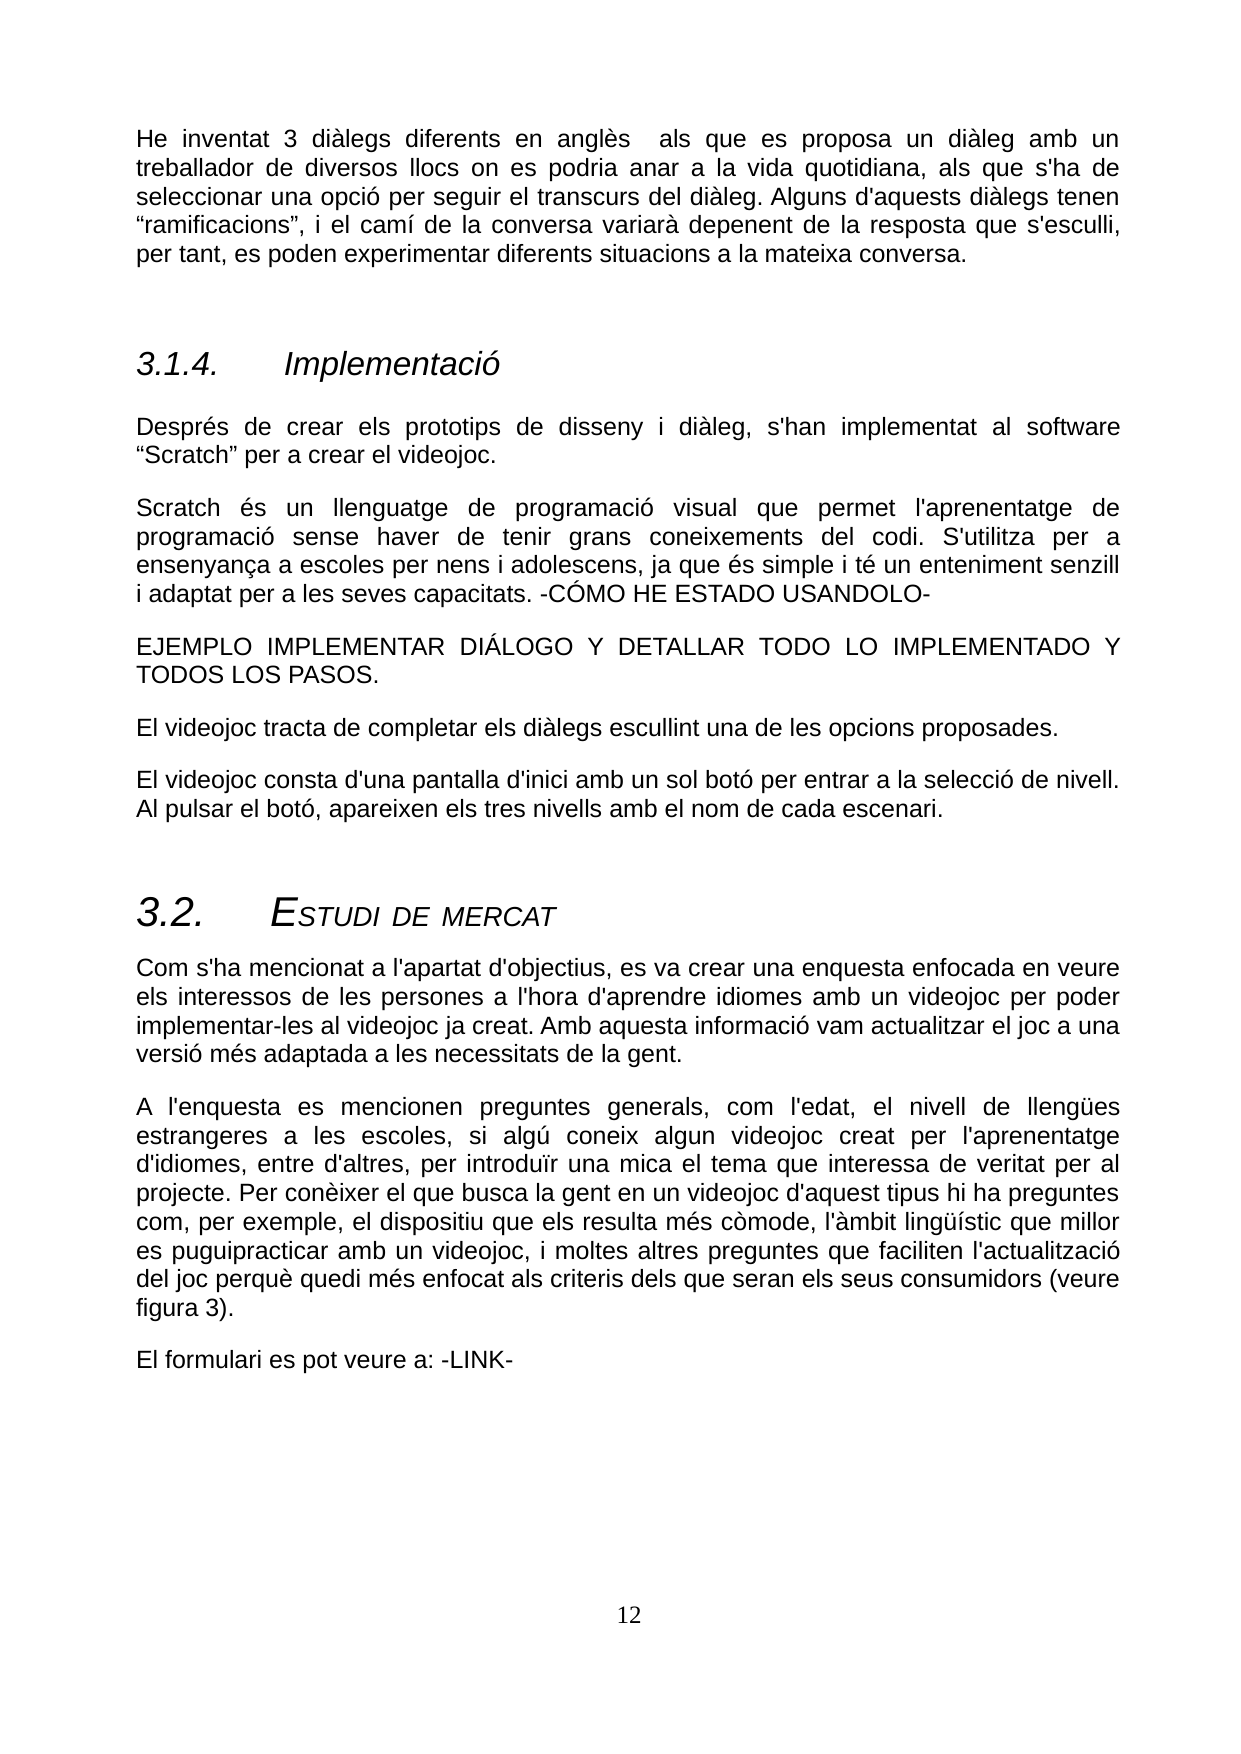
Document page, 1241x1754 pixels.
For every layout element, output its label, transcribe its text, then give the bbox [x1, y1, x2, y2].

subtitle Implementació [136, 344, 1122, 382]
text EJEMPLO IMPLEMENTAR DIÁLOGO Y DETALLAR TODO LO IMPLEMENTADO Y TODOS LOS PASOS. [136, 632, 1122, 689]
text El videojoc tracta de completar els diàlegs escullint una de les opcions proposades. [136, 713, 1122, 741]
text He inventat 3 diàlegs diferents en anglès als que es proposa un diàleg amb un treballador de diversos llocs on es podria anar a la vida quotidiana, als que s'ha de seleccionar una opció per seguir el transcurs del diàleg. Alguns d'aquests diàlegs tenen “ramificacions”, i el camí de la conversa variarà depenent de la resposta que s'esculli, per tant, es poden experimentar diferents situacions a la mateixa conversa. [136, 124, 1122, 268]
subtitle Estudi de mercat [136, 888, 1122, 936]
text Com s'ha mencionat a l'apartat d'objectius, es va crear una enquesta enfocada en veure els interessos de les persones a l'hora d'aprendre idiomes amb un videojoc per poder implementar-les al videojoc ja creat. Amb aquesta informació vam actualitzar el joc a una versió més adaptada a les necessitats de la gent. [136, 953, 1122, 1068]
text A l'enquesta es mencionen preguntes generals, com l'edat, el nivell de llengües estrangeres a les escoles, si algú coneix algun videojoc creat per l'aprenentatge d'idiomes, entre d'altres, per introduïr una mica el tema que interessa de veritat per al projecte. Per conèixer el que busca la gent en un videojoc d'aquest tipus hi ha preguntes com, per exemple, el dispositiu que els resulta més còmode, l'àmbit lingüístic que millor es puguipracticar amb un videojoc, i moltes altres preguntes que faciliten l'actualització del joc perquè quedi més enfocat als criteris dels que seran els seus consumidors (veure figura 3). [136, 1092, 1122, 1322]
text Scratch és un llenguatge de programació visual que permet l'aprenentatge de programació sense haver de tenir grans coneixements del codi. S'utilitza per a ensenyança a escoles per nens i adolescens, ja que és simple i té un enteniment senzill i adaptat per a les seves capacitats. -CÓMO HE ESTADO USANDOLO- [136, 493, 1122, 608]
text El videojoc consta d'una pantalla d'inici amb un sol botó per entrar a la selecció de nivell. Al pulsar el botó, apareixen els tres nivells amb el nom de cada escenari. [136, 765, 1122, 823]
text El formulari es pot veure a: -LINK- [136, 1346, 1122, 1374]
text Després de crear els prototips de disseny i diàleg, s'han implementat al software “Scratch” per a crear el videojoc. [136, 412, 1122, 469]
